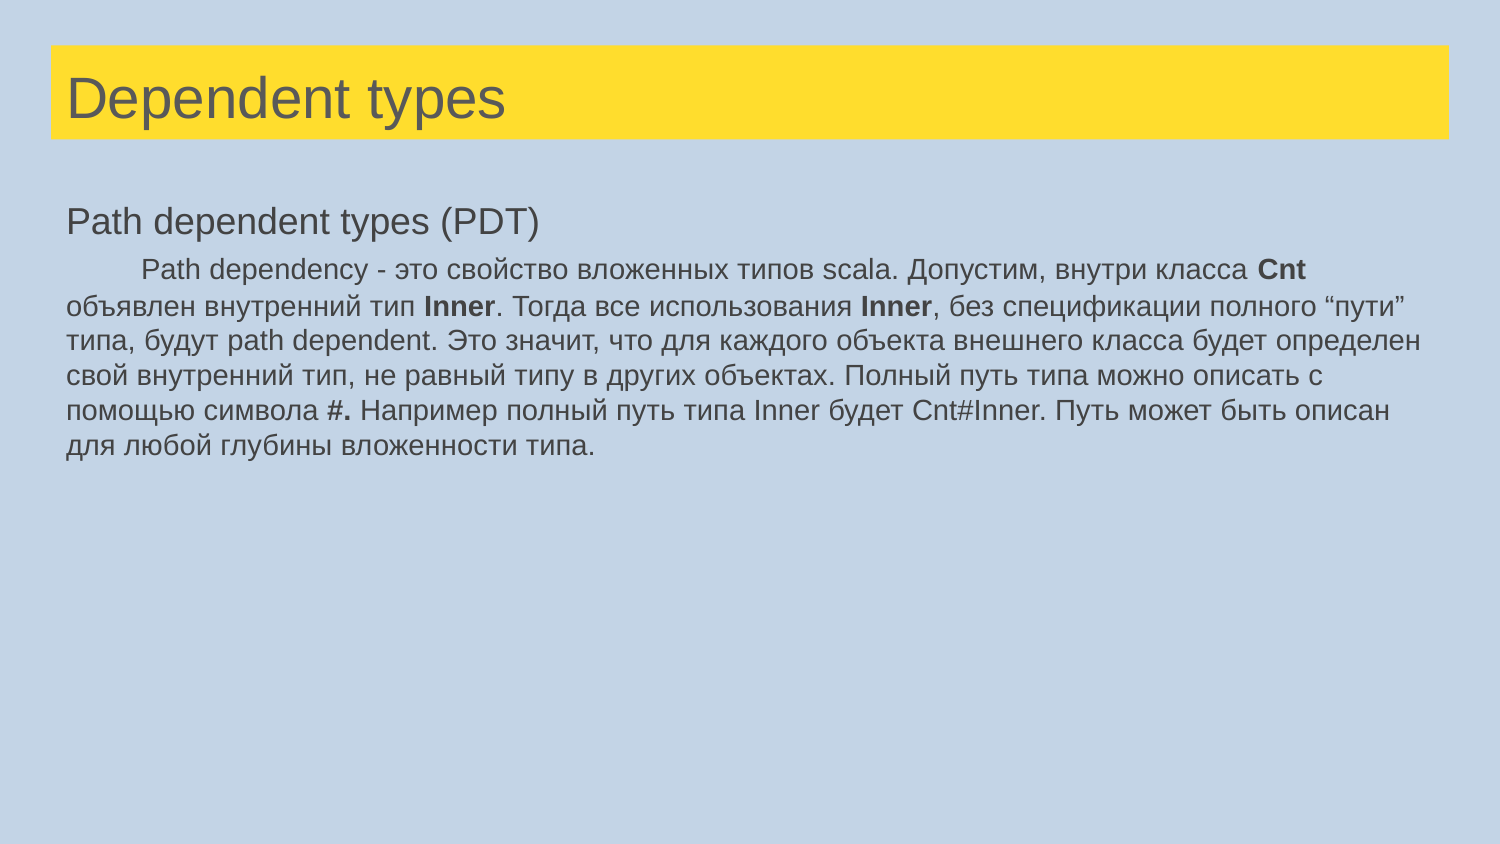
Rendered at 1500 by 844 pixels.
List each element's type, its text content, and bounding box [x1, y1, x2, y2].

title Dependent types [51, 45, 1449, 140]
text_box Path dependent types (PDT) Path dependency - это свойство вложенных типов scala. Допустим, внутри класса Cnt объявлен внутренний тип Inner. Тогда все использования Inner, без спецификации полного “пути” типа, будут path dependent. Это значит, что для каждого объекта внешнего класса будет определен свой внутренний тип, не равный типу в других объектах. Полный путь типа можно описать с помощью символа #. Например полный путь типа Inner будет Cnt#Inner. Путь может быть описан для любой глубины вложенности типа. [51, 181, 1444, 564]
